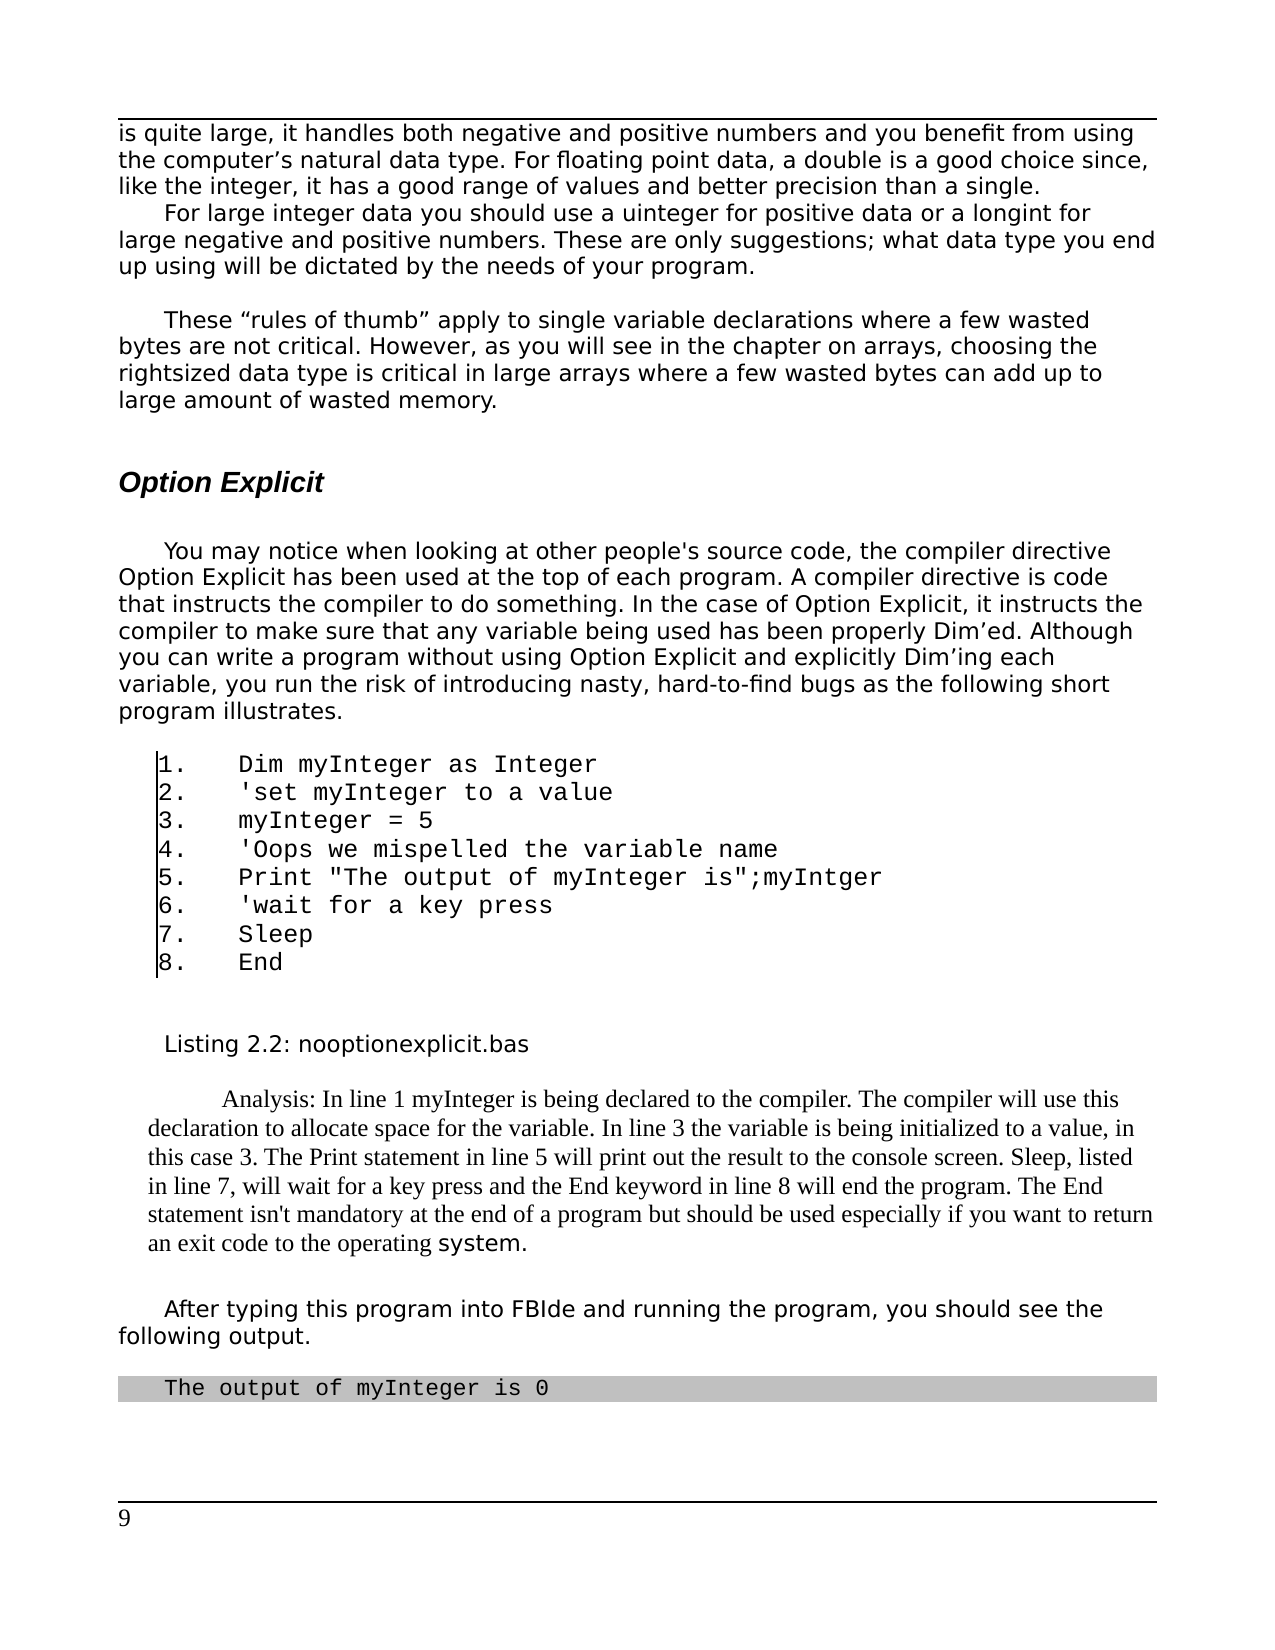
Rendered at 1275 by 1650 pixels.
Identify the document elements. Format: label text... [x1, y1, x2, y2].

list 'wait for a key press [158, 893, 1157, 921]
list 'Oops we mispelled the variable name [158, 836, 1157, 864]
list End [158, 949, 1157, 978]
list Dim myInteger as Integer [158, 751, 1157, 779]
list Sleep [158, 921, 1157, 949]
subtitle Option Explicit [118, 465, 1157, 499]
text After typing this program into FBIde and running the program, you should see the following output. [118, 1296, 1157, 1349]
list 'set myInteger to a value [158, 779, 1157, 808]
list Print "The output of myInteger is";myIntger [158, 864, 1157, 893]
list myInteger = 5 [158, 808, 1157, 836]
text is quite large, it handles both negative and positive numbers and you benefit from using the computer’s natural data type. For floating point data, a double is a good choice since, like the integer, it has a good range of values and better precision than a single. [118, 120, 1157, 200]
text These “rules of thumb” apply to single variable declarations where a few wasted bytes are not critical. However, as you will see in the chapter on arrays, choosing the rightsized data type is critical in large arrays where a few wasted bytes can add up to large amount of wasted memory. [118, 307, 1157, 413]
text For large integer data you should use a uinteger for positive data or a longint for large negative and positive numbers. These are only suggestions; what data type you end up using will be dictated by the needs of your program. [118, 200, 1157, 280]
text You may notice when looking at other people's source code, the compiler directive Option Explicit has been used at the top of each program. A compiler directive is code that instructs the compiler to do something. In the case of Option Explicit, it instructs the compiler to make sure that any variable being used has been properly Dim’ed. Although you can write a program without using Option Explicit and explicitly Dim’ing each variable, you run the risk of introducing nasty, hard-to-find bugs as the following short program illustrates. [118, 538, 1157, 724]
list Analysis: In line 1 myInteger is being declared to the compiler. The compiler will use this declaration to allocate space for the variable. In line 3 the variable is being initialized to a value, in this case 3. The Print statement in line 5 will print out the result to the console screen. Sleep, listed in line 7, will wait for a key press and the End keyword in line 8 will end the program. The End statement isn't mandatory at the end of a program but should be used especially if you want to return an exit code to the operating system. [118, 1084, 1157, 1257]
text Listing 2.2: nooptionexplicit.bas [118, 1031, 1157, 1058]
text The output of myInteger is 0 [118, 1376, 1157, 1402]
